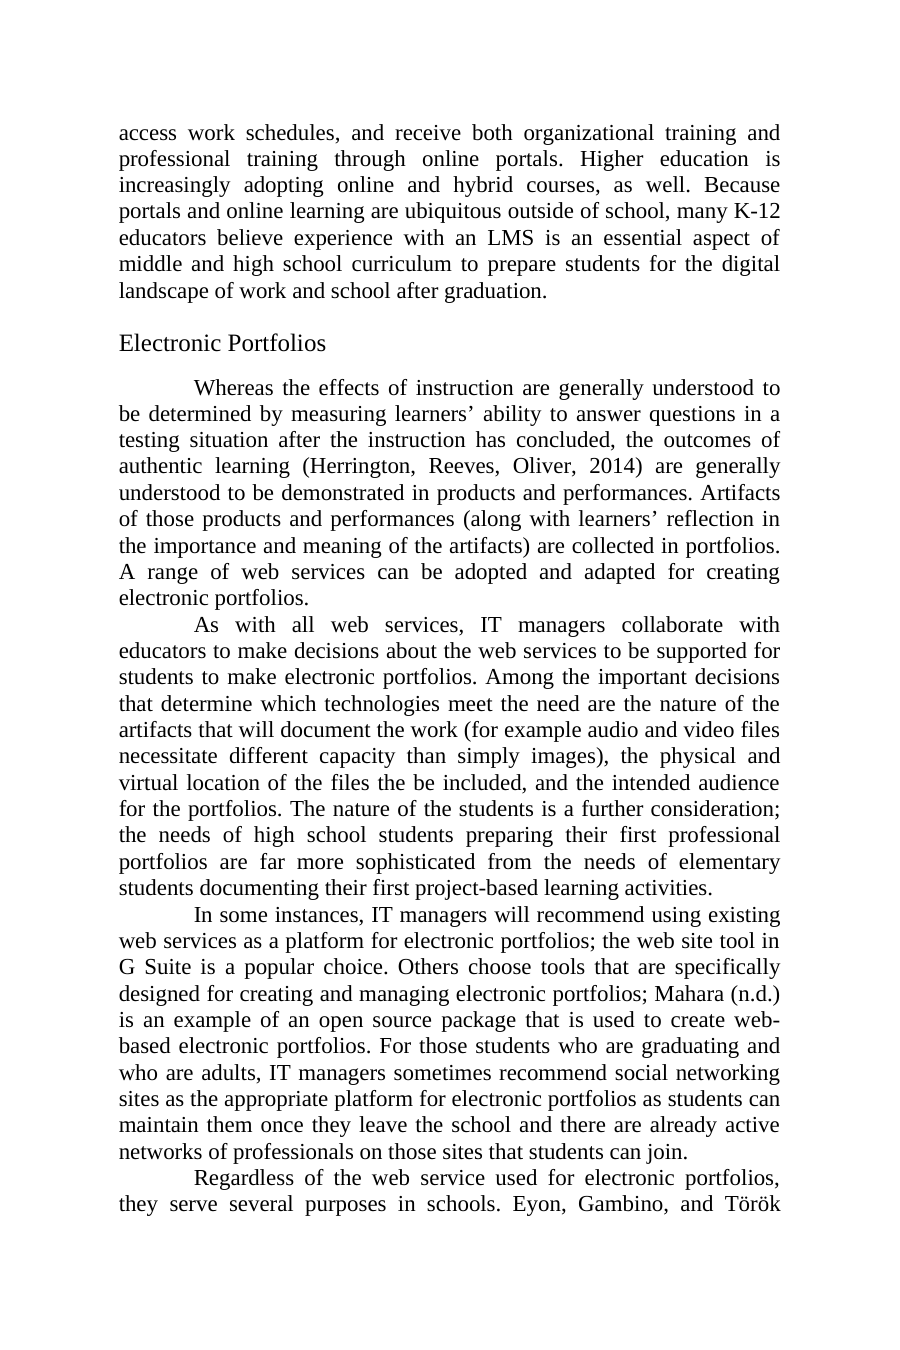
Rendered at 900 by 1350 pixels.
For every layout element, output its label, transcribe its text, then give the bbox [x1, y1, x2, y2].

text Regardless of the web service used for electronic portfolios, they serve several purposes in schools. Eyon, Gambino, and Török [118, 1164, 781, 1217]
text Whereas the effects of instruction are generally understood to be determined by measuring learners’ ability to answer questions in a testing situation after the instruction has concluded, the outcomes of authentic learning (Herrington, Reeves, Oliver, 2014) are generally understood to be demonstrated in products and performances. Artifacts of those products and performances (along with learners’ reflection in the importance and meaning of the artifacts) are collected in portfolios. A range of web services can be adopted and adapted for creating electronic portfolios. [118, 373, 781, 611]
text access work schedules, and receive both organizational training and professional training through online portals. Higher education is increasingly adopting online and hybrid courses, as well. Because portals and online learning are ubiquitous outside of school, many K-12 educators believe experience with an LMS is an essential aspect of middle and high school curriculum to prepare students for the digital landscape of work and school after graduation. [118, 118, 781, 303]
subtitle Electronic Portfolios [118, 328, 781, 357]
text In some instances, IT managers will recommend using existing web services as a platform for electronic portfolios; the web site tool in G Suite is a popular choice. Others choose tools that are specifically designed for creating and managing electronic portfolios; Mahara (n.d.) is an example of an open source package that is used to create web-based electronic portfolios. For those students who are graduating and who are adults, IT managers sometimes recommend social networking sites as the appropriate platform for electronic portfolios as students can maintain them once they leave the school and there are already active networks of professionals on those sites that students can join. [118, 901, 781, 1164]
text As with all web services, IT managers collaborate with educators to make decisions about the web services to be supported for students to make electronic portfolios. Among the important decisions that determine which technologies meet the need are the nature of the artifacts that will document the work (for example audio and video files necessitate different capacity than simply images), the physical and virtual location of the files the be included, and the intended audience for the portfolios. The nature of the students is a further consideration; the needs of high school students preparing their first professional portfolios are far more sophisticated from the needs of elementary students documenting their first project-based learning activities. [118, 611, 781, 901]
